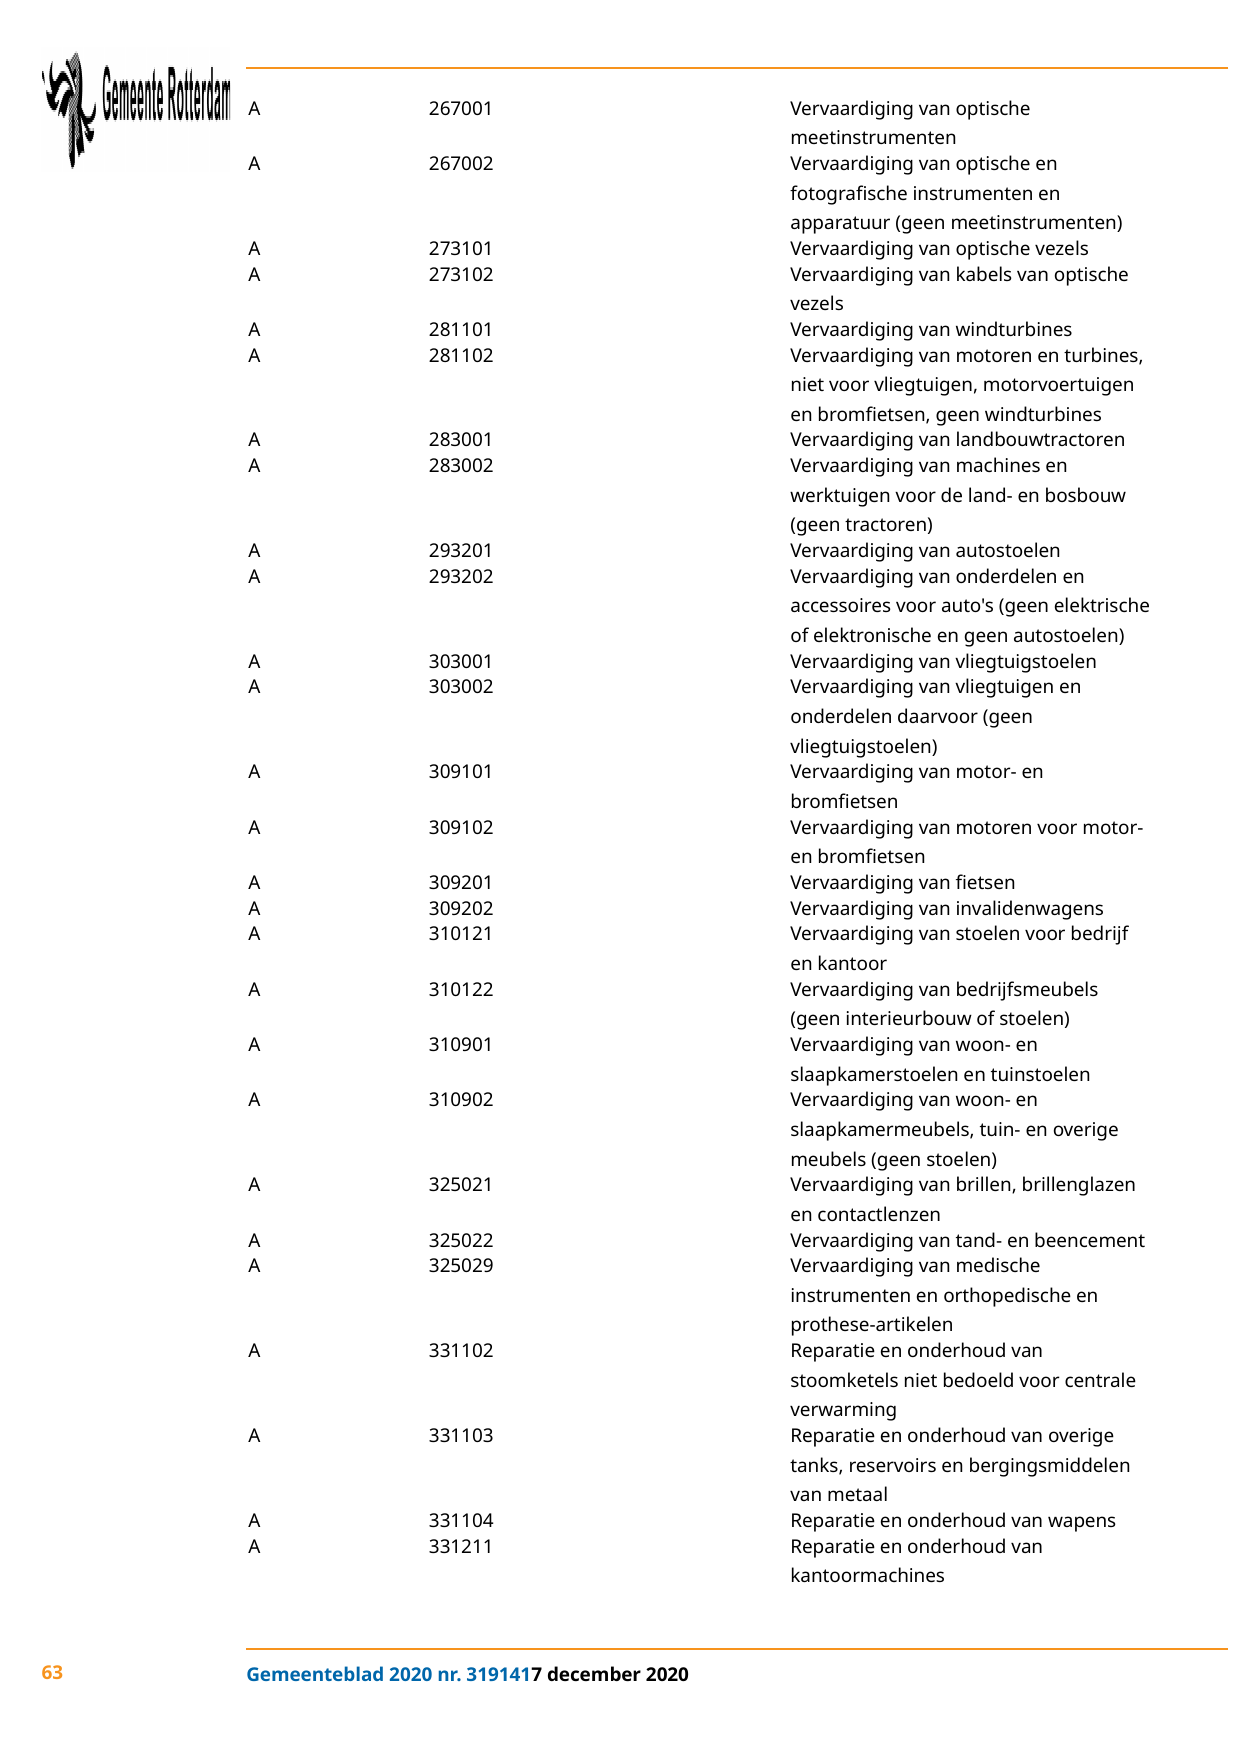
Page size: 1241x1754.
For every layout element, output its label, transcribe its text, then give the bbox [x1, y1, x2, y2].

table_cell Vervaardiging van motor- en bromfietsen [790, 759, 1152, 814]
table_cell Vervaardiging van stoelen voor bedrijf en kantoor [790, 921, 1152, 976]
picture [41, 47, 231, 172]
table_cell A [248, 1533, 429, 1588]
table_cell A [248, 316, 429, 342]
table_cell Vervaardiging van invalidenwagens [790, 895, 1152, 921]
table_cell 267001 [429, 95, 790, 150]
table_cell A [248, 427, 429, 452]
table_cell A [248, 759, 429, 814]
table_cell A [248, 1227, 429, 1252]
table_cell A [248, 453, 429, 537]
table_cell A [248, 150, 429, 235]
table_cell Vervaardiging van machines en werktuigen voor de land- en bosbouw (geen tractoren) [790, 453, 1152, 537]
table_cell A [248, 869, 429, 895]
table_cell A [248, 1507, 429, 1533]
table_cell Reparatie en onderhoud van overige tanks, reservoirs en bergingsmiddelen van metaal [790, 1422, 1152, 1507]
table_cell Vervaardiging van landbouwtractoren [790, 427, 1152, 452]
table_cell 325022 [429, 1227, 790, 1252]
table_cell Vervaardiging van woon- en slaapkamerstoelen en tuinstoelen [790, 1031, 1152, 1087]
table_cell Vervaardiging van vliegtuigstoelen [790, 648, 1152, 674]
table_cell 331211 [429, 1533, 790, 1588]
table_cell 281102 [429, 342, 790, 427]
table_cell 310902 [429, 1087, 790, 1171]
table_cell A [248, 563, 429, 648]
table_cell 310121 [429, 921, 790, 976]
table_cell Vervaardiging van vliegtuigen en onderdelen daarvoor (geen vliegtuigstoelen) [790, 674, 1152, 758]
table_cell 325029 [429, 1253, 790, 1337]
table_cell 309201 [429, 869, 790, 895]
table_cell A [248, 814, 429, 869]
table_cell Vervaardiging van motoren en turbines, niet voor vliegtuigen, motorvoertuigen en bromfietsen, geen windturbines [790, 342, 1152, 427]
table_cell 331103 [429, 1422, 790, 1507]
table_cell A [248, 1087, 429, 1171]
table_cell Reparatie en onderhoud van stoomketels niet bedoeld voor centrale verwarming [790, 1338, 1152, 1422]
table_cell 283002 [429, 453, 790, 537]
table_cell Vervaardiging van woon- en slaapkamermeubels, tuin- en overige meubels (geen stoelen) [790, 1087, 1152, 1171]
table_cell A [248, 921, 429, 976]
table_cell A [248, 261, 429, 316]
table_cell Vervaardiging van kabels van optische vezels [790, 261, 1152, 316]
table_cell A [248, 648, 429, 674]
table_cell A [248, 1253, 429, 1337]
table_cell A [248, 1422, 429, 1507]
table_cell 273102 [429, 261, 790, 316]
table_cell A [248, 976, 429, 1031]
table_cell 309202 [429, 895, 790, 921]
table_cell 293201 [429, 537, 790, 563]
table_cell Vervaardiging van autostoelen [790, 537, 1152, 563]
table_cell Vervaardiging van motoren voor motor- en bromfietsen [790, 814, 1152, 869]
table_cell Vervaardiging van medische instrumenten en orthopedische en prothese-artikelen [790, 1253, 1152, 1337]
table_cell 310122 [429, 976, 790, 1031]
table_cell A [248, 1031, 429, 1087]
table_cell 303002 [429, 674, 790, 758]
table_cell 273101 [429, 235, 790, 261]
table_cell Vervaardiging van fietsen [790, 869, 1152, 895]
table_cell A [248, 674, 429, 758]
table_cell A [248, 1338, 429, 1422]
table_cell Vervaardiging van optische en fotografische instrumenten en apparatuur (geen meetinstrumenten) [790, 150, 1152, 235]
table_cell Reparatie en onderhoud van kantoormachines [790, 1533, 1152, 1588]
table_cell Vervaardiging van brillen, brillenglazen en contactlenzen [790, 1171, 1152, 1227]
table_cell A [248, 895, 429, 921]
table_cell 309101 [429, 759, 790, 814]
table_cell Vervaardiging van onderdelen en accessoires voor auto's (geen elektrische of elektronische en geen autostoelen) [790, 563, 1152, 648]
table_cell Vervaardiging van tand- en beencement [790, 1227, 1152, 1252]
table_cell A [248, 95, 429, 150]
table_cell A [248, 537, 429, 563]
table_cell 281101 [429, 316, 790, 342]
table_cell 331102 [429, 1338, 790, 1422]
table_cell 309102 [429, 814, 790, 869]
table_cell 283001 [429, 427, 790, 452]
table_cell 310901 [429, 1031, 790, 1087]
table_cell 325021 [429, 1171, 790, 1227]
table_cell 331104 [429, 1507, 790, 1533]
table_cell Vervaardiging van windturbines [790, 316, 1152, 342]
table_cell 267002 [429, 150, 790, 235]
table_cell Vervaardiging van bedrijfsmeubels (geen interieurbouw of stoelen) [790, 976, 1152, 1031]
table_cell A [248, 1171, 429, 1227]
table_cell A [248, 235, 429, 261]
table_cell 293202 [429, 563, 790, 648]
table_cell A [248, 342, 429, 427]
table_cell Vervaardiging van optische meetinstrumenten [790, 95, 1152, 150]
table_cell Vervaardiging van optische vezels [790, 235, 1152, 261]
table_cell Reparatie en onderhoud van wapens [790, 1507, 1152, 1533]
table_cell 303001 [429, 648, 790, 674]
